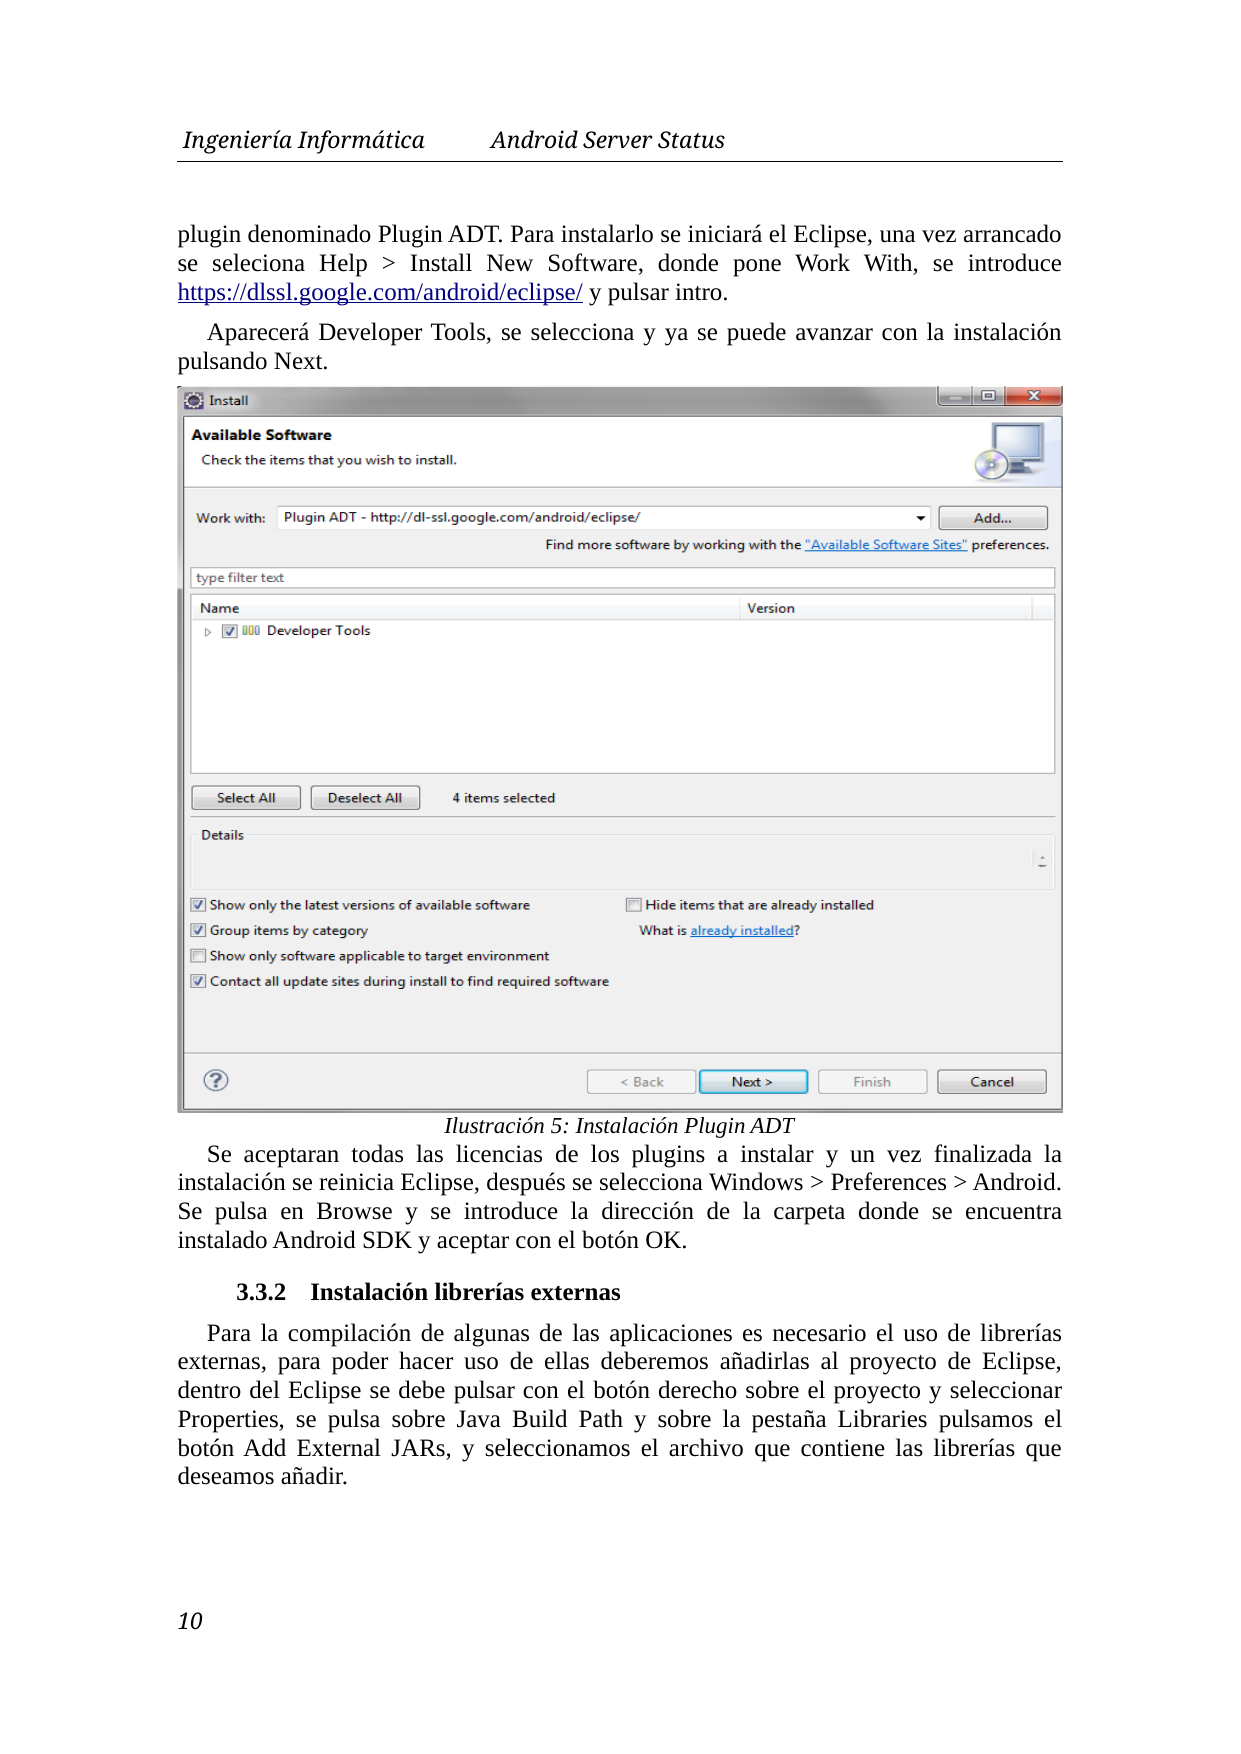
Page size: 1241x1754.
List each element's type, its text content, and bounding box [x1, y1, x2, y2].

text Se aceptaran todas las licencias de los plugins a instalar y un vez finalizada la instalación se reinicia Eclipse, después se selecciona Windows > Preferences > Android. Se pulsa en Browse y se introduce la dirección de la carpeta donde se encuentra instalado Android SDK y aceptar con el botón OK. [177, 1139, 1063, 1254]
text Ilustración 5: Instalación Plugin ADT [177, 1113, 1063, 1139]
text plugin denominado Plugin ADT. Para instalarlo se iniciará el Eclipse, una vez arrancado se seleciona Help > Install New Software, donde pone Work With, se introduce https://dlssl.google.com/android/eclipse/ y pulsar intro. [177, 219, 1063, 305]
picture [177, 386, 1063, 1113]
text Para la compilación de algunas de las aplicaciones es necesario el uso de librerías externas, para poder hacer uso de ellas deberemos añadirlas al proyecto de Eclipse, dentro del Eclipse se debe pulsar con el botón derecho sobre el proyecto y seleccionar Properties, se pulsa sobre Java Build Path y sobre la pestaña Libraries pulsamos el botón Add External JARs, y seleccionamos el archivo que contiene las librerías que deseamos añadir. [177, 1318, 1063, 1490]
text Aparecerá Developer Tools, se selecciona y ya se puede avanzar con la instalación pulsando Next. [177, 317, 1063, 375]
subtitle Instalación librerías externas [236, 1277, 1004, 1306]
